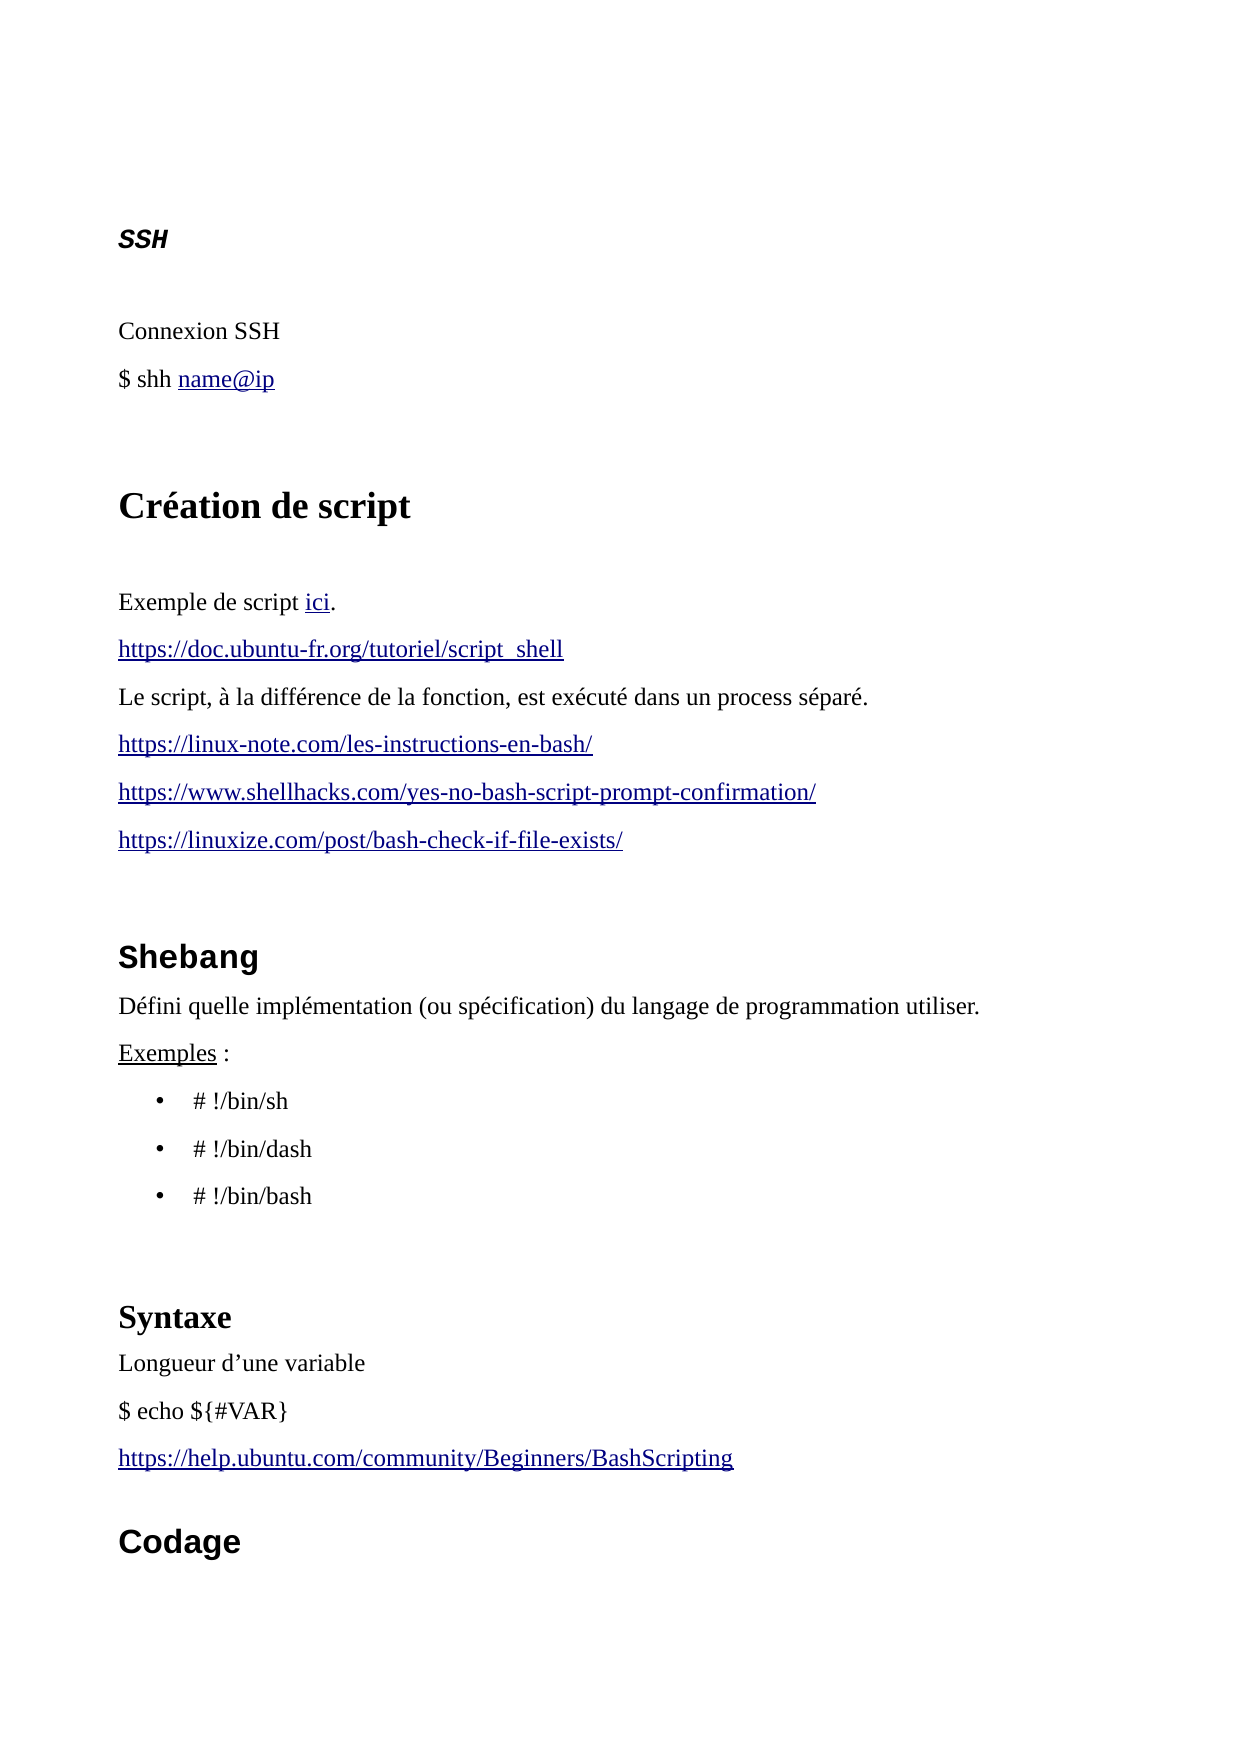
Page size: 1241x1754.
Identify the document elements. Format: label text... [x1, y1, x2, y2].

text https://help.ubuntu.com/community/Beginners/BashScripting [118, 1443, 1122, 1472]
text https://linuxize.com/post/bash-check-if-file-exists/ [118, 825, 1122, 853]
text Défini quelle implémentation (ou spécification) du langage de programmation utiliser. [118, 991, 1122, 1020]
text https://linux-note.com/les-instructions-en-bash/ [118, 729, 1122, 758]
text Exemple de script ici. [118, 587, 1122, 616]
subtitle Shebang [118, 940, 1122, 978]
text Longueur d’une variable [118, 1348, 1122, 1377]
list # !/bin/dash [156, 1134, 1122, 1162]
text Le script, à la différence de la fonction, est exécuté dans un process séparé. [118, 682, 1122, 711]
text Exemples : [118, 1038, 1122, 1067]
text https://doc.ubuntu-fr.org/tutoriel/script_shell [118, 634, 1122, 663]
text https://www.shellhacks.com/yes-no-bash-script-prompt-confirmation/ [118, 777, 1122, 806]
list # !/bin/bash [156, 1181, 1122, 1210]
list # !/bin/sh [156, 1086, 1122, 1115]
subtitle Codage [118, 1522, 1122, 1560]
subtitle Syntaxe [118, 1297, 1122, 1336]
text Connexion SSH [118, 316, 1122, 345]
subtitle SSH [118, 225, 1122, 256]
subtitle Création de script [118, 483, 1122, 527]
text $ echo ${#VAR} [118, 1396, 1122, 1424]
text $ shh name@ip [118, 364, 1122, 392]
